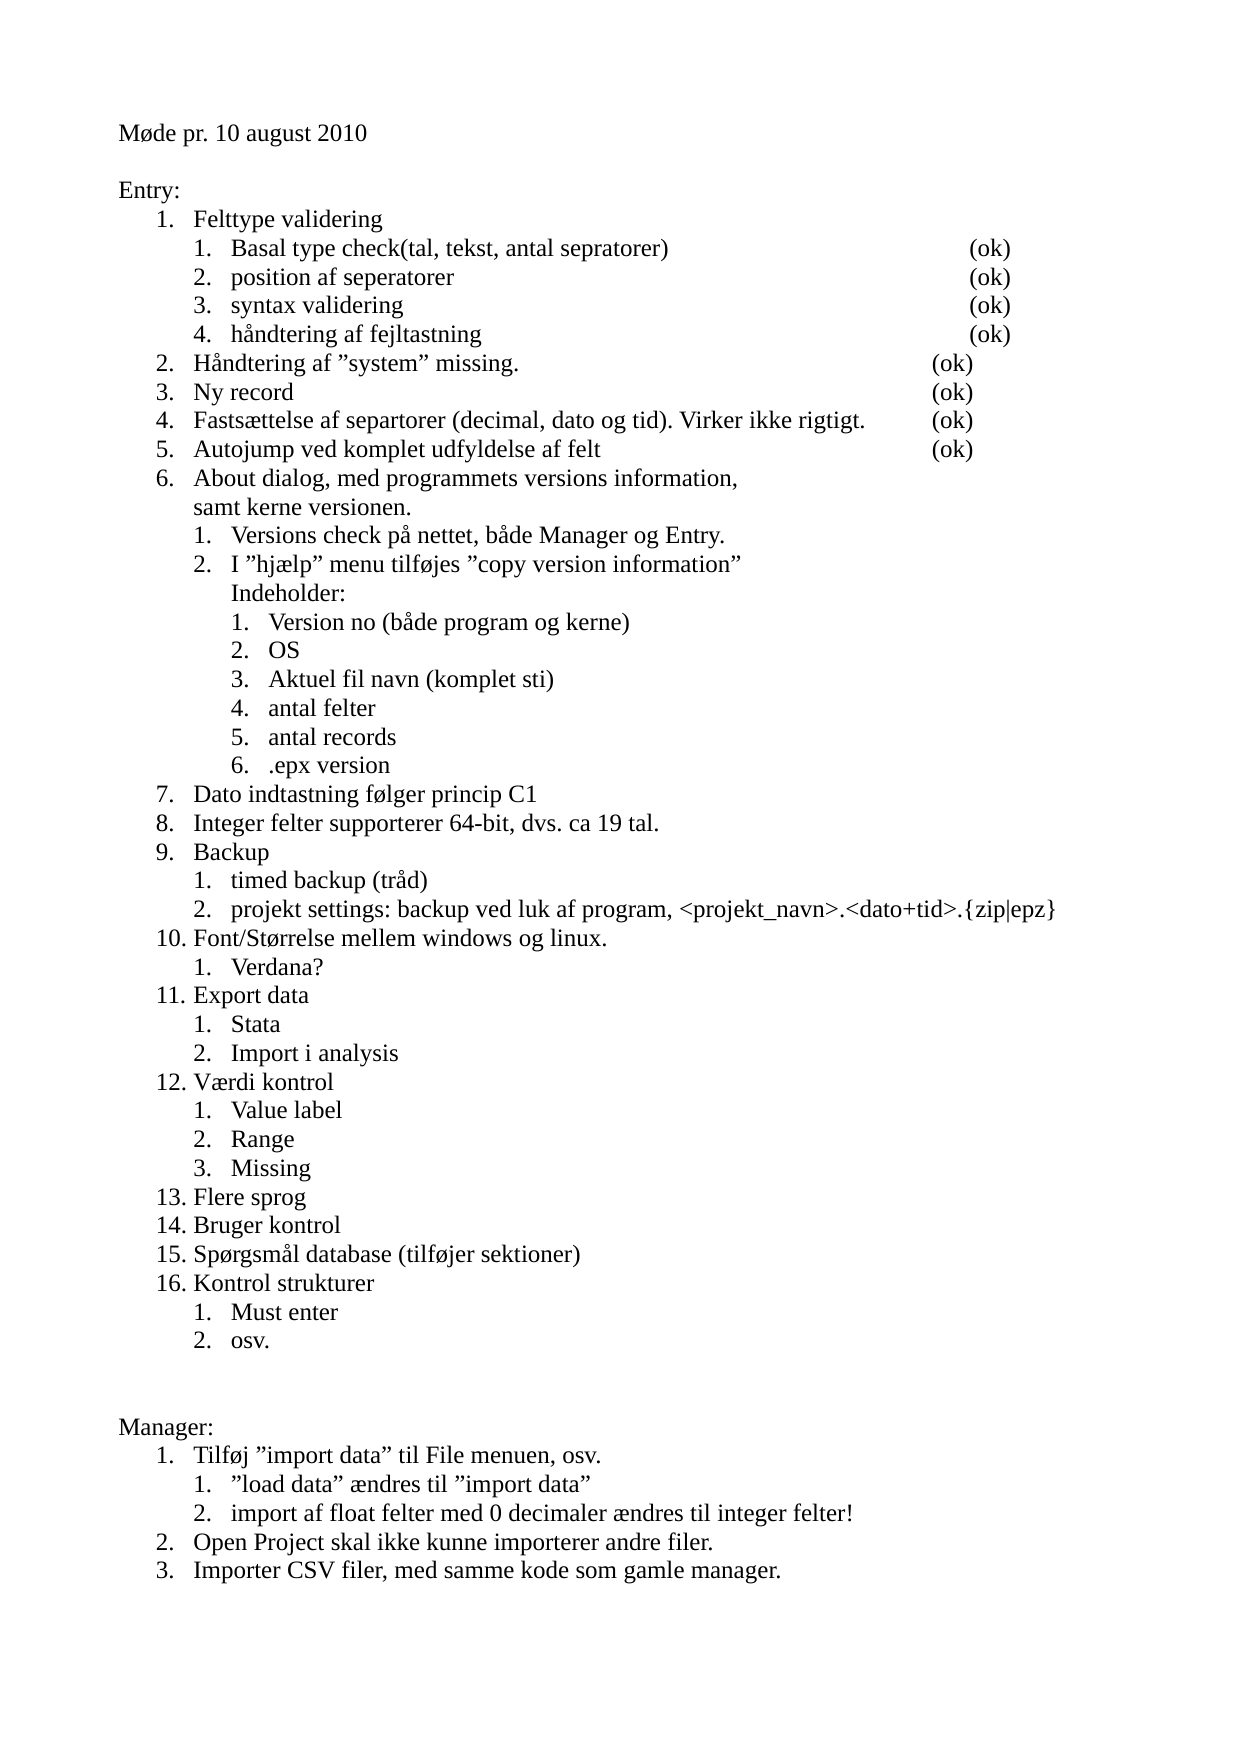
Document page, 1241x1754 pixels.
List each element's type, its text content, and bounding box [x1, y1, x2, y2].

list syntax validering (ok) [193, 291, 1122, 319]
list antal felter [231, 693, 1122, 722]
list Value label [193, 1096, 1122, 1124]
list About dialog, med programmets versions information, samt kerne versionen. [156, 463, 1122, 521]
list Backup [156, 837, 1122, 866]
list Range [193, 1124, 1122, 1153]
list Stata [193, 1009, 1122, 1038]
list Missing [193, 1153, 1122, 1182]
list projekt settings: backup ved luk af program, <projekt_navn>.<dato+tid>.{zip|epz} [193, 894, 1122, 923]
list håndtering af fejltastning (ok) [193, 319, 1122, 348]
list Basal type check(tal, tekst, antal sepratorer) (ok) [193, 233, 1122, 262]
text Entry: [118, 176, 1122, 204]
list Spørgsmål database (tilføjer sektioner) [156, 1239, 1122, 1268]
list Håndtering af ”system” missing. (ok) [156, 348, 1122, 377]
list Importer CSV filer, med samme kode som gamle manager. [156, 1556, 1122, 1584]
text Møde pr. 10 august 2010 [118, 118, 1122, 147]
list Tilføj ”import data” til File menuen, osv. [156, 1441, 1122, 1469]
list Verdana? [193, 952, 1122, 981]
list osv. [193, 1326, 1122, 1354]
list Open Project skal ikke kunne importerer andre filer. [156, 1527, 1122, 1556]
list position af seperatorer (ok) [193, 262, 1122, 291]
list I ”hjælp” menu tilføjes ”copy version information” Indeholder: [193, 549, 1122, 607]
list import af float felter med 0 decimaler ændres til integer felter! [193, 1498, 1122, 1527]
list Import i analysis [193, 1038, 1122, 1067]
list Autojump ved komplet udfyldelse af felt (ok) [156, 434, 1122, 463]
list timed backup (tråd) [193, 866, 1122, 894]
list Export data [156, 981, 1122, 1009]
list Fastsættelse af separtorer (decimal, dato og tid). Virker ikke rigtigt. (ok) [156, 406, 1122, 434]
list Kontrol strukturer [156, 1268, 1122, 1297]
list Font/Størrelse mellem windows og linux. [156, 923, 1122, 952]
list Ny record (ok) [156, 377, 1122, 406]
list Must enter [193, 1297, 1122, 1326]
list Dato indtastning følger princip C1 [156, 779, 1122, 808]
list Versions check på nettet, både Manager og Entry. [193, 521, 1122, 549]
list Værdi kontrol [156, 1067, 1122, 1096]
list Bruger kontrol [156, 1211, 1122, 1239]
list Felttype validering [156, 204, 1122, 233]
list Aktuel fil navn (komplet sti) [231, 664, 1122, 693]
list .epx version [231, 751, 1122, 779]
list antal records [231, 722, 1122, 751]
list ”load data” ændres til ”import data” [193, 1469, 1122, 1498]
list Integer felter supporterer 64-bit, dvs. ca 19 tal. [156, 808, 1122, 837]
list Version no (både program og kerne) [231, 607, 1122, 636]
text Manager: [118, 1412, 1122, 1441]
list Flere sprog [156, 1182, 1122, 1211]
list OS [231, 636, 1122, 664]
